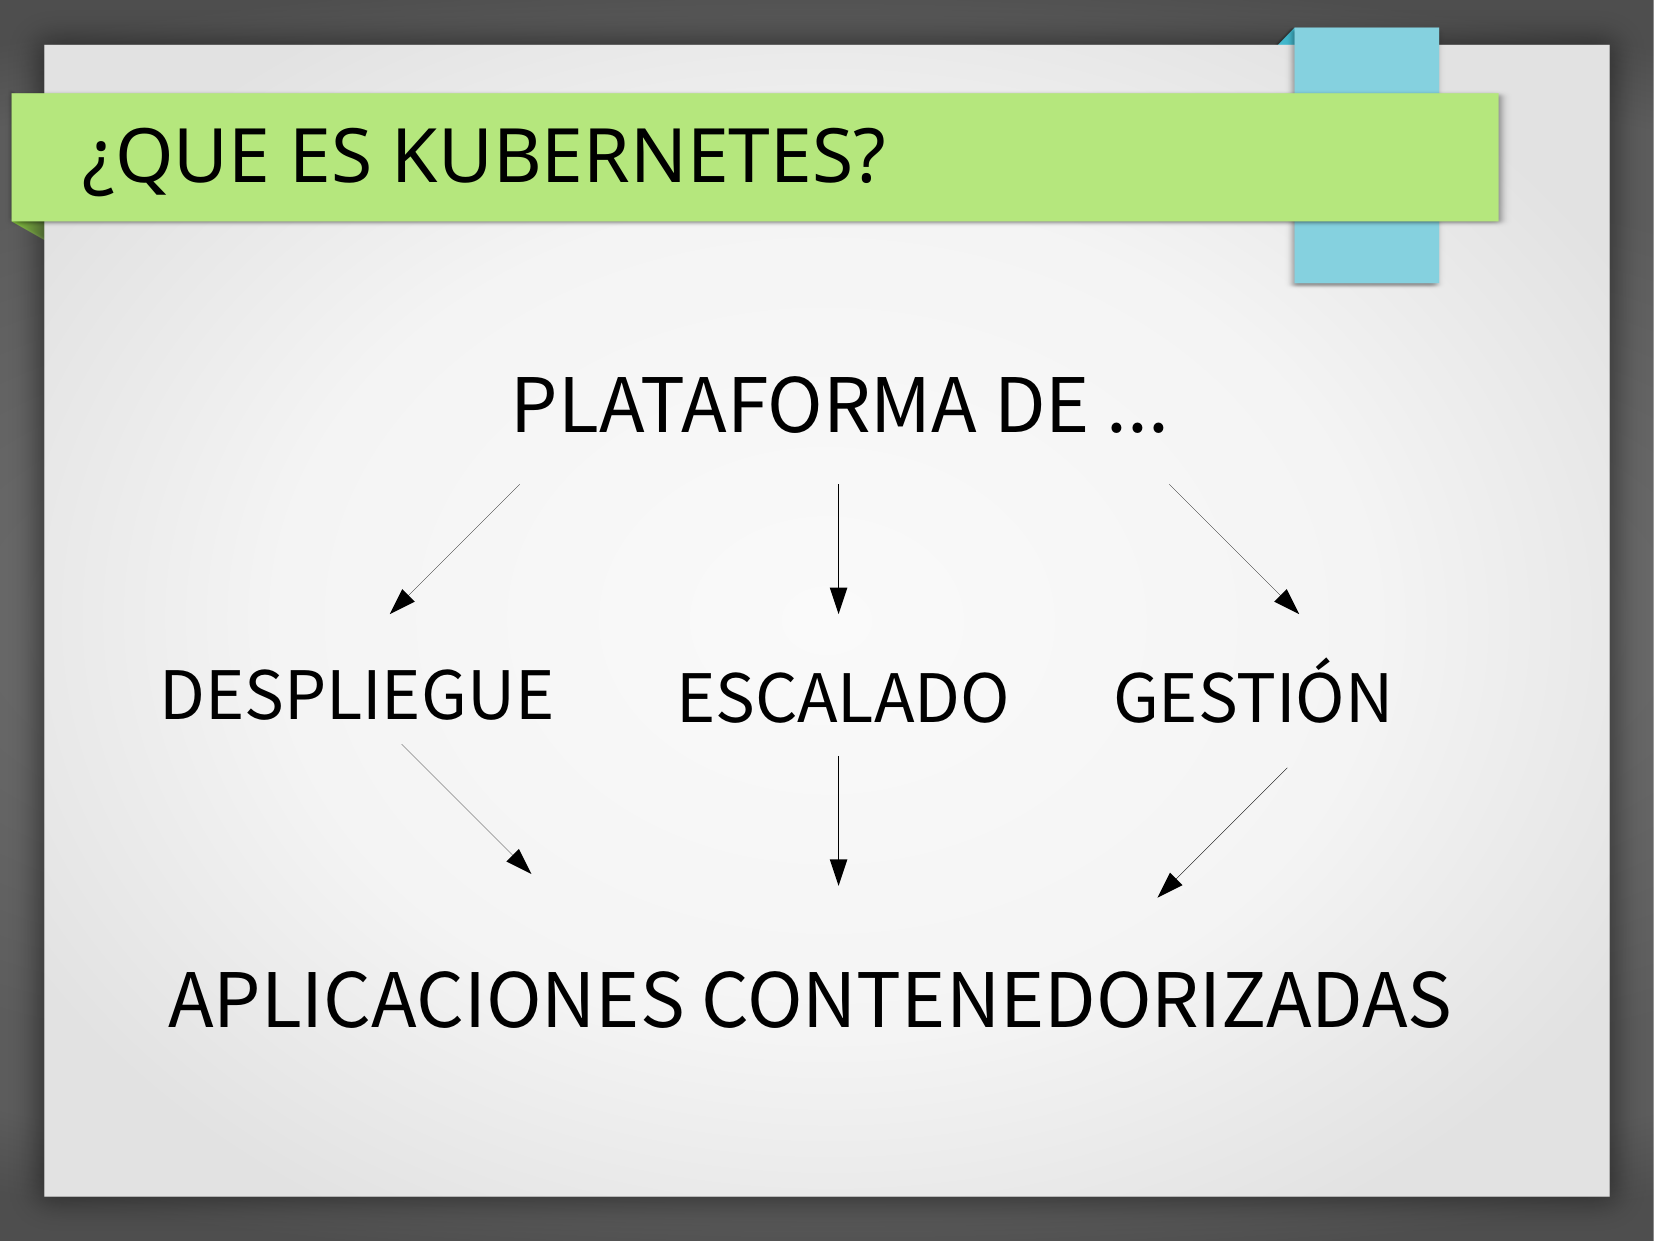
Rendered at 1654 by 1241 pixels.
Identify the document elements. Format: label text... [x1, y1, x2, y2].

text_box PLATAFORMA DE ... [496, 338, 1229, 462]
text_box DESPLIEGUE [144, 634, 606, 747]
text_box GESTIÓN [1098, 637, 1430, 750]
text_box ESCALADO [661, 637, 1063, 750]
title ¿QUE ES KUBERNETES? [82, 94, 1264, 213]
picture [0, 0, 1654, 1241]
text_box APLICACIONES CONTENEDORIZADAS [153, 933, 1506, 1165]
